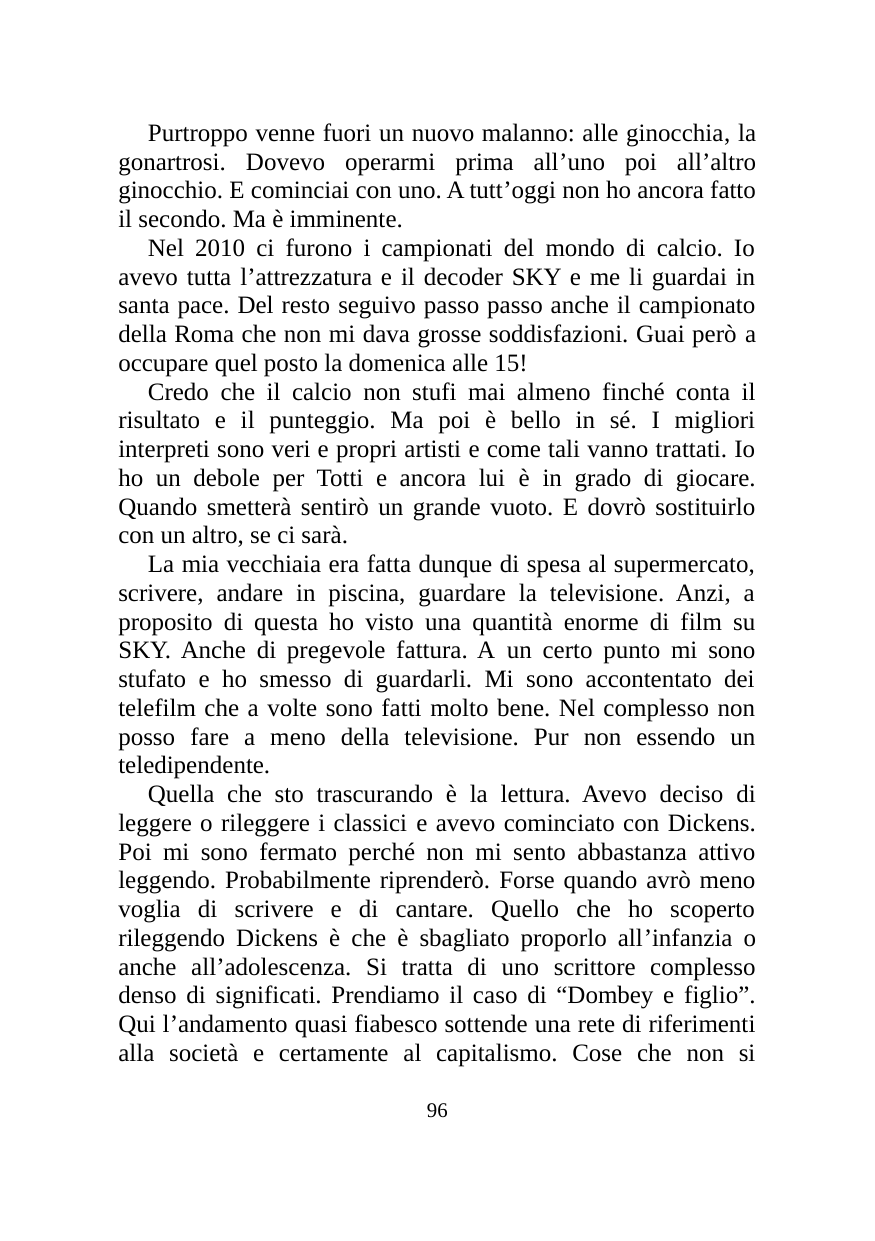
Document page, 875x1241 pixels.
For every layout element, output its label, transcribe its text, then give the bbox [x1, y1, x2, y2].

text Purtroppo venne fuori un nuovo malanno: alle ginocchia, la gonartrosi. Dovevo operarmi prima all’uno poi all’altro ginocchio. E cominciai con uno. A tutt’oggi non ho ancora fatto il secondo. Ma è imminente. [118, 118, 756, 233]
text Credo che il calcio non stufi mai almeno finché conta il risultato e il punteggio. Ma poi è bello in sé. I migliori interpreti sono veri e propri artisti e come tali vanno trattati. Io ho un debole per Totti e ancora lui è in grado di giocare. Quando smetterà sentirò un grande vuoto. E dovrò sostituirlo con un altro, se ci sarà. [118, 377, 756, 549]
text Quella che sto trascurando è la lettura. Avevo deciso di leggere o rileggere i classici e avevo cominciato con Dickens. Poi mi sono fermato perché non mi sento abbastanza attivo leggendo. Probabilmente riprenderò. Forse quando avrò meno voglia di scrivere e di cantare. Quello che ho scoperto rileggendo Dickens è che è sbagliato proporlo all’infanzia o anche all’adolescenza. Si tratta di uno scrittore complesso denso di significati. Prendiamo il caso di “Dombey e figlio”. Qui l’andamento quasi fiabesco sottende una rete di riferimenti alla società e certamente al capitalismo. Cose che non si [118, 779, 756, 1067]
text Nel 2010 ci furono i campionati del mondo di calcio. Io avevo tutta l’attrezzatura e il decoder SKY e me li guardai in santa pace. Del resto seguivo passo passo anche il campionato della Roma che non mi dava grosse soddisfazioni. Guai però a occupare quel posto la domenica alle 15! [118, 233, 756, 377]
text La mia vecchiaia era fatta dunque di spesa al supermercato, scrivere, andare in piscina, guardare la televisione. Anzi, a proposito di questa ho visto una quantità enorme di film su SKY. Anche di pregevole fattura. A un certo punto mi sono stufato e ho smesso di guardarli. Mi sono accontentato dei telefilm che a volte sono fatti molto bene. Nel complesso non posso fare a meno della televisione. Pur non essendo un teledipendente. [118, 549, 756, 779]
